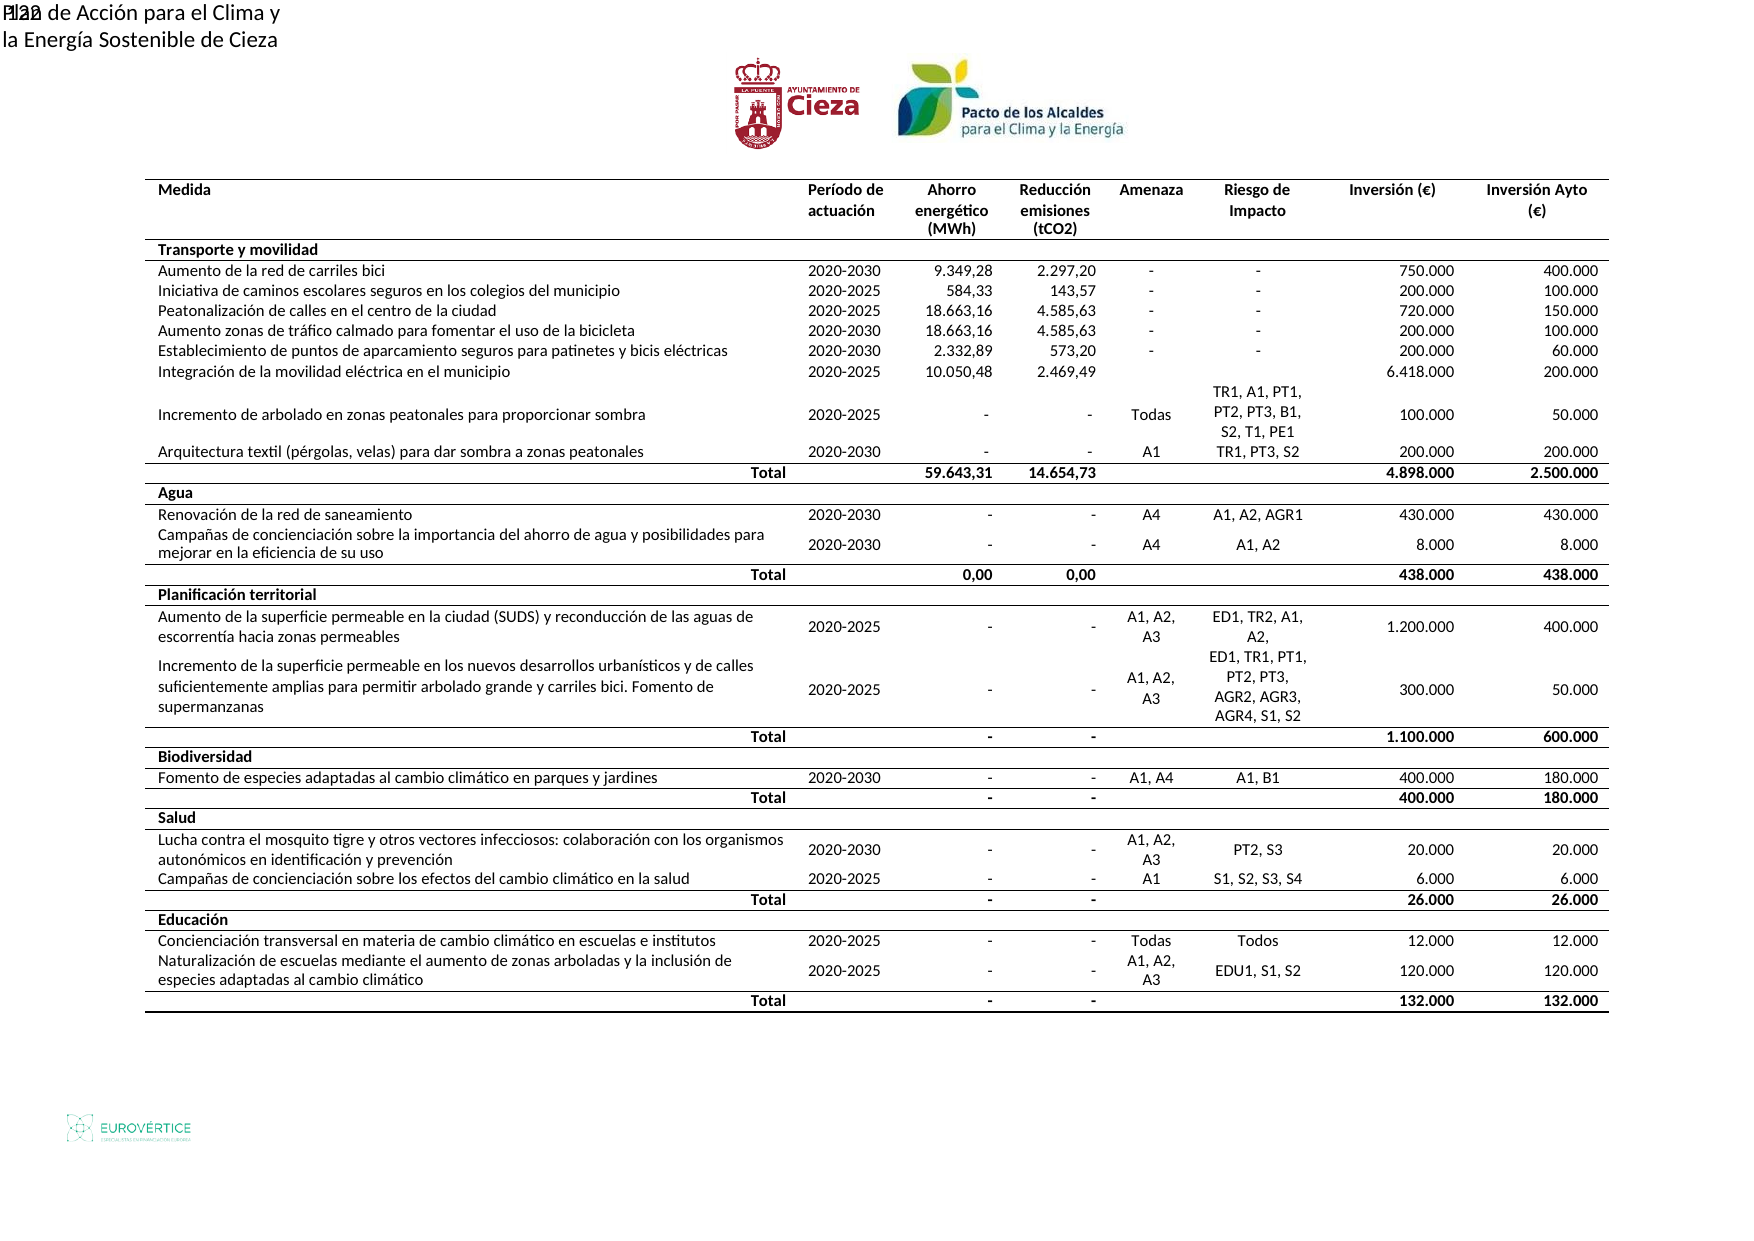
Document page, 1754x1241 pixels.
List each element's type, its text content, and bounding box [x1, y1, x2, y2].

table_cell 2.332,89 [902, 342, 1006, 363]
table_cell [1006, 911, 1107, 930]
table_cell A4 [1108, 525, 1196, 564]
table_cell 12.000 [1328, 931, 1470, 952]
table_cell - [902, 952, 1006, 991]
table_cell 430.000 [1328, 505, 1470, 525]
table_cell 180.000 [1470, 789, 1609, 808]
table_cell [1470, 484, 1609, 503]
table_cell 2020-2025 [797, 281, 902, 302]
table_cell Arquitectura textil (pérgolas, velas) para dar sombra a zonas peatonales [145, 444, 797, 463]
table_cell - [902, 505, 1006, 525]
table_cell Total [145, 565, 797, 585]
table_cell Incremento de arbolado en zonas peatonales para proporcionar sombra [145, 383, 797, 444]
table_cell [1006, 586, 1107, 605]
table_cell Peatonalización de calles en el centro de la ciudad [145, 302, 797, 322]
table_cell [1470, 586, 1609, 605]
table_cell [1328, 748, 1470, 768]
table_cell [1108, 789, 1196, 808]
table_cell 60.000 [1470, 342, 1609, 363]
table_cell 430.000 [1470, 505, 1609, 525]
table_cell Total [145, 464, 797, 483]
table_cell 26.000 [1470, 891, 1609, 910]
table_cell [797, 911, 902, 930]
table_cell 100.000 [1470, 322, 1609, 342]
table_cell [1196, 748, 1328, 768]
table_cell Concienciación transversal en materia de cambio climático en escuelas e institutos [145, 931, 797, 952]
table_cell [1196, 911, 1328, 930]
table_cell 143,57 [1006, 281, 1107, 302]
table_cell [1196, 565, 1328, 585]
table_cell [797, 484, 902, 503]
table_cell - [1006, 728, 1107, 747]
table_header Amenaza [1108, 180, 1196, 239]
table_cell - [1108, 322, 1196, 342]
table_cell [902, 240, 1006, 260]
table_cell - [1108, 302, 1196, 322]
table_cell A1, A2 [1196, 525, 1328, 564]
table_cell Educación [145, 911, 797, 930]
table_cell 1.200.000 [1328, 606, 1470, 647]
table_cell Renovación de la red de saneamiento [145, 505, 797, 525]
table_cell [902, 586, 1006, 605]
table_cell 100.000 [1470, 281, 1609, 302]
table_header Riesgo de Impacto [1196, 180, 1328, 239]
table_cell 720.000 [1328, 302, 1470, 322]
table_cell [797, 586, 902, 605]
table_cell 50.000 [1470, 383, 1609, 444]
table_cell 200.000 [1470, 444, 1609, 463]
table_cell - [902, 789, 1006, 808]
picture [726, 52, 867, 154]
table_cell 100.000 [1328, 383, 1470, 444]
table_cell A1, A2, A3 [1108, 606, 1196, 647]
table_cell Total [145, 891, 797, 910]
table_cell Agua [145, 484, 797, 503]
table_cell [1108, 240, 1196, 260]
table_cell A1, B1 [1196, 769, 1328, 788]
table_cell 200.000 [1328, 342, 1470, 363]
table_cell A1, A2, A3 [1108, 647, 1196, 727]
table_cell [1108, 484, 1196, 503]
table_cell Fomento de especies adaptadas al cambio climático en parques y jardines [145, 769, 797, 788]
table_cell Establecimiento de puntos de aparcamiento seguros para patinetes y bicis eléctricas [145, 342, 797, 363]
table_cell - [1006, 525, 1107, 564]
table_cell - [1196, 322, 1328, 342]
table_cell 18.663,16 [902, 302, 1006, 322]
table_cell 438.000 [1470, 565, 1609, 585]
table_cell [797, 748, 902, 768]
table_cell A4 [1108, 505, 1196, 525]
table_cell Incremento de la superficie permeable en los nuevos desarrollos urbanísticos y de calles suficientemente amplias para permitir arbolado grande y carriles bici. Fomento de supermanzanas [145, 647, 797, 727]
table_cell - [902, 606, 1006, 647]
table_cell 20.000 [1328, 830, 1470, 871]
table_cell 180.000 [1470, 769, 1609, 788]
table_cell 2020-2030 [797, 830, 902, 871]
table_cell Lucha contra el mosquito tigre y otros vectores infecciosos: colaboración con los organismos autonómicos en identificación y prevención [145, 830, 797, 871]
table_cell 2020-2025 [797, 871, 902, 889]
table_cell [1196, 992, 1328, 1011]
table_cell 150.000 [1470, 302, 1609, 322]
table_cell 2020-2030 [797, 444, 902, 463]
table_cell 10.050,48 [902, 363, 1006, 383]
table_cell 400.000 [1328, 769, 1470, 788]
table_cell [1108, 748, 1196, 768]
table_cell [797, 728, 902, 747]
table_cell 200.000 [1328, 281, 1470, 302]
table_cell - [902, 647, 1006, 727]
table_cell 8.000 [1328, 525, 1470, 564]
table_cell 59.643,31 [902, 464, 1006, 483]
table_cell [1328, 240, 1470, 260]
table_cell - [1006, 505, 1107, 525]
table_cell 2020-2030 [797, 505, 902, 525]
table_cell [1006, 748, 1107, 768]
table_cell 8.000 [1470, 525, 1609, 564]
table_cell ED1, TR1, PT1, PT2, PT3, AGR2, AGR3, AGR4, S1, S2 [1196, 647, 1328, 727]
table_cell 2020-2025 [797, 931, 902, 952]
table_header Ahorro energético (MWh) [902, 180, 1006, 239]
table_cell - [1108, 281, 1196, 302]
table_header Inversión (€) [1328, 180, 1470, 239]
table_cell - [1006, 992, 1107, 1011]
table_cell - [902, 525, 1006, 564]
table_cell 2020-2025 [797, 363, 902, 383]
table_cell - [902, 728, 1006, 747]
table_cell [1006, 240, 1107, 260]
table_cell - [1006, 789, 1107, 808]
table_cell 4.585,63 [1006, 302, 1107, 322]
table_cell 18.663,16 [902, 322, 1006, 342]
table_cell Iniciativa de caminos escolares seguros en los colegios del municipio [145, 281, 797, 302]
table_cell [1328, 484, 1470, 503]
table_cell Total [145, 728, 797, 747]
table_cell 200.000 [1328, 444, 1470, 463]
table_cell [902, 484, 1006, 503]
table_cell Planificación territorial [145, 586, 797, 605]
table_cell [1196, 586, 1328, 605]
table_cell - [1196, 261, 1328, 281]
table_cell Campañas de concienciación sobre los efectos del cambio climático en la salud [145, 871, 797, 889]
picture [67, 1114, 191, 1142]
table_cell - [1006, 830, 1107, 871]
table_cell 2020-2025 [797, 383, 902, 444]
table_cell [902, 748, 1006, 768]
table_cell 2.500.000 [1470, 464, 1609, 483]
table_cell 2020-2025 [797, 606, 902, 647]
table_cell [1196, 240, 1328, 260]
table_cell 132.000 [1328, 992, 1470, 1011]
table_cell [1108, 809, 1196, 828]
table_cell [1196, 464, 1328, 483]
table_cell 2020-2025 [797, 952, 902, 991]
table_cell - [1108, 342, 1196, 363]
table_cell Biodiversidad [145, 748, 797, 768]
table_cell - [1108, 261, 1196, 281]
table_cell 2020-2030 [797, 342, 902, 363]
table_cell A1 [1108, 871, 1196, 889]
table_cell [1108, 565, 1196, 585]
table_cell - [902, 871, 1006, 889]
table_cell [1108, 891, 1196, 910]
table_cell [1196, 484, 1328, 503]
table_cell [1108, 728, 1196, 747]
table_cell [797, 992, 902, 1011]
table_cell - [1006, 769, 1107, 788]
table_cell 9.349,28 [902, 261, 1006, 281]
table_cell [1196, 728, 1328, 747]
table_cell [1328, 911, 1470, 930]
table_cell 2020-2025 [797, 647, 902, 727]
table_cell Integración de la movilidad eléctrica en el municipio [145, 363, 797, 383]
table_cell 120.000 [1328, 952, 1470, 991]
table_cell 4.898.000 [1328, 464, 1470, 483]
table_cell 2.297,20 [1006, 261, 1107, 281]
table_cell - [902, 830, 1006, 871]
table_header Período de actuación [797, 180, 902, 239]
table_cell 2020-2030 [797, 322, 902, 342]
table_cell 2020-2025 [797, 302, 902, 322]
table_cell A1, A2, A3 [1108, 952, 1196, 991]
table_cell 14.654,73 [1006, 464, 1107, 483]
table_cell [1108, 992, 1196, 1011]
table_cell [1196, 789, 1328, 808]
table_cell 200.000 [1470, 363, 1609, 383]
table_cell 6.418.000 [1328, 363, 1470, 383]
table_cell 2020-2030 [797, 525, 902, 564]
table_cell - [1196, 281, 1328, 302]
table_cell [797, 891, 902, 910]
table_cell 438.000 [1328, 565, 1470, 585]
table_cell 6.000 [1470, 871, 1609, 889]
table_cell 300.000 [1328, 647, 1470, 727]
table_cell 12.000 [1470, 931, 1609, 952]
table_cell - [1006, 871, 1107, 889]
table_cell 584,33 [902, 281, 1006, 302]
table_cell A1, A2, AGR1 [1196, 505, 1328, 525]
table_cell [1006, 809, 1107, 828]
table_cell [797, 464, 902, 483]
table_cell 400.000 [1328, 789, 1470, 808]
table_cell [797, 565, 902, 585]
table_cell - [902, 992, 1006, 1011]
picture [891, 53, 1129, 143]
table_cell - [1006, 647, 1107, 727]
table_cell [1108, 586, 1196, 605]
table_cell 0,00 [902, 565, 1006, 585]
table_cell - [1006, 931, 1107, 952]
table_cell - [1006, 952, 1107, 991]
table_cell Aumento de la red de carriles bici [145, 261, 797, 281]
table_cell S1, S2, S3, S4 [1196, 871, 1328, 889]
table_cell [797, 809, 902, 828]
table_cell Todas [1108, 383, 1196, 444]
table_cell 400.000 [1470, 606, 1609, 647]
table_cell 2020-2030 [797, 261, 902, 281]
table_cell [902, 911, 1006, 930]
table_cell 50.000 [1470, 647, 1609, 727]
table_cell Total [145, 992, 797, 1011]
table_cell [1108, 464, 1196, 483]
table_cell - [1006, 444, 1107, 463]
table_cell A1 [1108, 444, 1196, 463]
table_cell 26.000 [1328, 891, 1470, 910]
table_cell [1108, 363, 1196, 383]
table_cell [1328, 809, 1470, 828]
table_cell PT2, S3 [1196, 830, 1328, 871]
table_cell Todas [1108, 931, 1196, 952]
table_header Inversión Ayto (€) [1470, 180, 1609, 239]
table_cell [902, 809, 1006, 828]
table_cell - [1196, 302, 1328, 322]
table_cell - [902, 444, 1006, 463]
table_cell - [1006, 606, 1107, 647]
table_cell ED1, TR2, A1, A2, [1196, 606, 1328, 647]
table_cell [797, 240, 902, 260]
table_cell [1470, 809, 1609, 828]
table_cell - [902, 769, 1006, 788]
table_cell - [902, 931, 1006, 952]
table_cell 600.000 [1470, 728, 1609, 747]
table_cell Salud [145, 809, 797, 828]
table_cell 6.000 [1328, 871, 1470, 889]
table_cell Todos [1196, 931, 1328, 952]
table_cell [1196, 809, 1328, 828]
table_cell [1470, 911, 1609, 930]
table_cell A1, A2, A3 [1108, 830, 1196, 871]
table_cell [797, 789, 902, 808]
table_cell 200.000 [1328, 322, 1470, 342]
table_cell - [1196, 342, 1328, 363]
table_cell Transporte y movilidad [145, 240, 797, 260]
table_cell [1328, 586, 1470, 605]
table_cell [1470, 240, 1609, 260]
table_cell 132.000 [1470, 992, 1609, 1011]
table_cell 750.000 [1328, 261, 1470, 281]
table_cell [1006, 484, 1107, 503]
table_cell 4.585,63 [1006, 322, 1107, 342]
table_cell 400.000 [1470, 261, 1609, 281]
table_cell - [902, 891, 1006, 910]
table_cell [1196, 891, 1328, 910]
table_cell Naturalización de escuelas mediante el aumento de zonas arboladas y la inclusión de especies adaptadas al cambio climático [145, 952, 797, 991]
table_cell 573,20 [1006, 342, 1107, 363]
table_cell Campañas de concienciación sobre la importancia del ahorro de agua y posibilidades para mejorar en la eficiencia de su uso [145, 525, 797, 564]
table_cell Total [145, 789, 797, 808]
table_cell TR1, PT3, S2 [1196, 444, 1328, 463]
table_cell - [902, 383, 1006, 444]
table_cell [1196, 363, 1328, 383]
table_cell A1, A4 [1108, 769, 1196, 788]
table_header Reducción emisiones (tCO2) [1006, 180, 1107, 239]
table_cell [1470, 748, 1609, 768]
table_cell 20.000 [1470, 830, 1609, 871]
table_cell - [1006, 891, 1107, 910]
table_cell - [1006, 383, 1107, 444]
table_cell 0,00 [1006, 565, 1107, 585]
table_cell 120.000 [1470, 952, 1609, 991]
table_cell [1108, 911, 1196, 930]
table_cell Aumento zonas de tráfico calmado para fomentar el uso de la bicicleta [145, 322, 797, 342]
table_cell 2.469,49 [1006, 363, 1107, 383]
table_cell Aumento de la superficie permeable en la ciudad (SUDS) y reconducción de las aguas de escorrentía hacia zonas permeables [145, 606, 797, 647]
table_cell 1.100.000 [1328, 728, 1470, 747]
table_cell EDU1, S1, S2 [1196, 952, 1328, 991]
table_cell 2020-2030 [797, 769, 902, 788]
table_cell TR1, A1, PT1, PT2, PT3, B1, S2, T1, PE1 [1196, 383, 1328, 444]
table_header Medida [145, 180, 797, 239]
